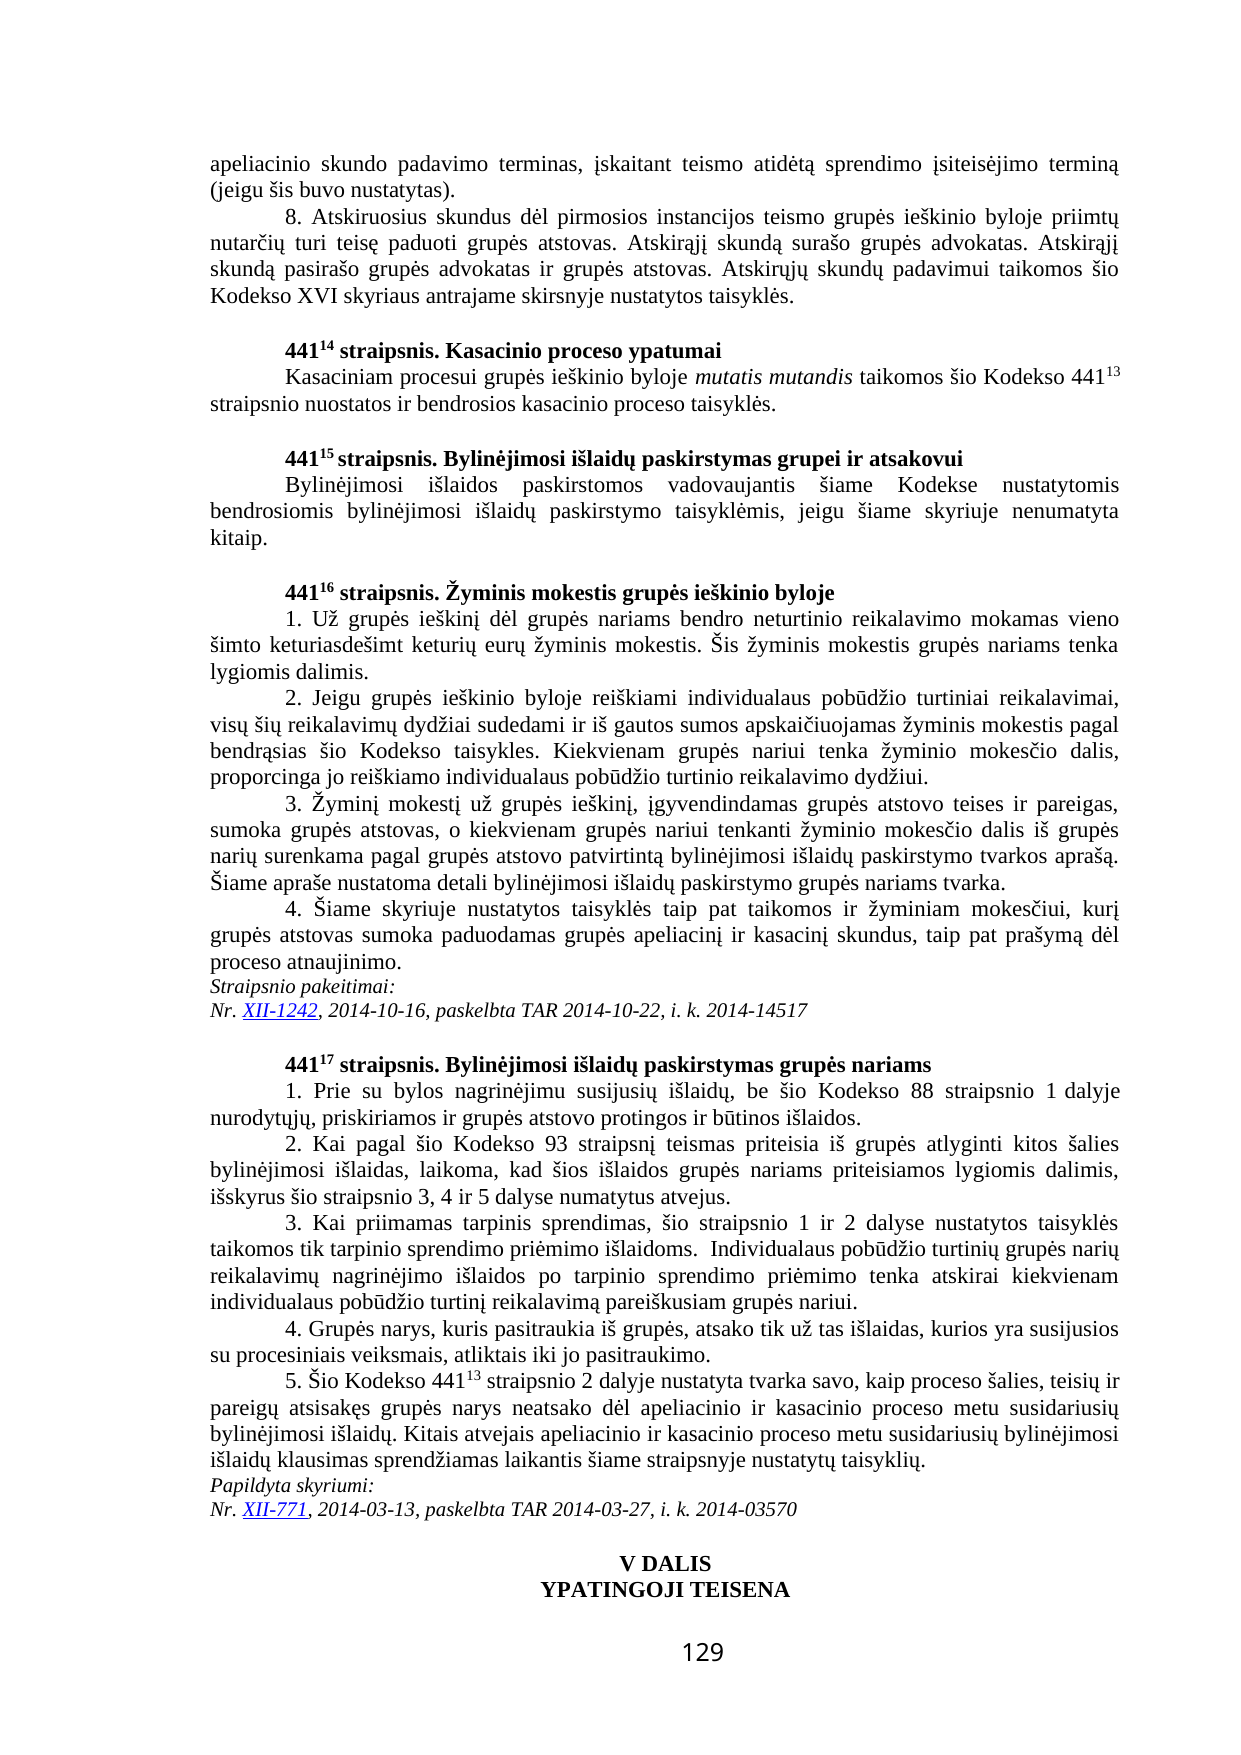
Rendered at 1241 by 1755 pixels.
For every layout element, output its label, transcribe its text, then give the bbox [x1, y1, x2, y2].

text Bylinėjimosi išlaidos paskirstomos vadovaujantis šiame Kodekse nustatytomis bendrosiomis bylinėjimosi išlaidų paskirstymo taisyklėmis, jeigu šiame skyriuje nenumatyta kitaip. [210, 471, 1120, 550]
text 44116 straipsnis. Žyminis mokestis grupės ieškinio byloje [210, 579, 1120, 605]
text apeliacinio skundo padavimo terminas, įskaitant teismo atidėtą sprendimo įsiteisėjimo terminą (jeigu šis buvo nustatytas). [210, 150, 1120, 203]
text Nr. XII-1242, 2014-10-16, paskelbta TAR 2014-10-22, i. k. 2014-14517 [210, 998, 1120, 1022]
text Kasaciniam procesui grupės ieškinio byloje mutatis mutandis taikomos šio Kodekso 44113 straipsnio nuostatos ir bendrosios kasacinio proceso taisyklės. [210, 363, 1120, 416]
text 4. Šiame skyriuje nustatytos taisyklės taip pat taikomos ir žyminiam mokesčiui, kurį grupės atstovas sumoka paduodamas grupės apeliacinį ir kasacinį skundus, taip pat prašymą dėl proceso atnaujinimo. [210, 895, 1120, 974]
text 2. Kai pagal šio Kodekso 93 straipsnį teismas priteisia iš grupės atlyginti kitos šalies bylinėjimosi išlaidas, laikoma, kad šios išlaidos grupės nariams priteisiamos lygiomis dalimis, išskyrus šio straipsnio 3, 4 ir 5 dalyse numatytus atvejus. [210, 1130, 1120, 1209]
text 8. Atskiruosius skundus dėl pirmosios instancijos teismo grupės ieškinio byloje priimtų nutarčių turi teisę paduoti grupės atstovas. Atskirąjį skundą surašo grupės advokatas. Atskirąjį skundą pasirašo grupės advokatas ir grupės atstovas. Atskirųjų skundų padavimui taikomos šio Kodekso XVI skyriaus antrajame skirsnyje nustatytos taisyklės. [210, 203, 1120, 308]
text 44117 straipsnis. Bylinėjimosi išlaidų paskirstymas grupės nariams [210, 1051, 1120, 1077]
text 44114 straipsnis. Kasacinio proceso ypatumai [210, 337, 1120, 363]
text 3. Kai priimamas tarpinis sprendimas, šio straipsnio 1 ir 2 dalyse nustatytos taisyklės taikomos tik tarpinio sprendimo priėmimo išlaidoms. Individualaus pobūdžio turtinių grupės narių reikalavimų nagrinėjimo išlaidos po tarpinio sprendimo priėmimo tenka atskirai kiekvienam individualaus pobūdžio turtinį reikalavimą pareiškusiam grupės nariui. [210, 1209, 1120, 1314]
text 3. Žyminį mokestį už grupės ieškinį, įgyvendindamas grupės atstovo teises ir pareigas, sumoka grupės atstovas, o kiekvienam grupės nariui tenkanti žyminio mokesčio dalis iš grupės narių surenkama pagal grupės atstovo patvirtintą bylinėjimosi išlaidų paskirstymo tvarkos aprašą. Šiame apraše nustatoma detali bylinėjimosi išlaidų paskirstymo grupės nariams tvarka. [210, 790, 1120, 895]
text V DALIS [210, 1549, 1120, 1576]
text Nr. XII-771, 2014-03-13, paskelbta TAR 2014-03-27, i. k. 2014-03570 [210, 1497, 1120, 1521]
text Papildyta skyriumi: [210, 1473, 1120, 1497]
text Ypatingoji teisena [210, 1576, 1120, 1602]
text 4. Grupės narys, kuris pasitraukia iš grupės, atsako tik už tas išlaidas, kurios yra susijusios su procesiniais veiksmais, atliktais iki jo pasitraukimo. [210, 1314, 1120, 1367]
text 44115 straipsnis. Bylinėjimosi išlaidų paskirstymas grupei ir atsakovui [210, 445, 1120, 471]
text 2. Jeigu grupės ieškinio byloje reiškiami individualaus pobūdžio turtiniai reikalavimai, visų šių reikalavimų dydžiai sudedami ir iš gautos sumos apskaičiuojamas žyminis mokestis pagal bendrąsias šio Kodekso taisykles. Kiekvienam grupės nariui tenka žyminio mokesčio dalis, proporcinga jo reiškiamo individualaus pobūdžio turtinio reikalavimo dydžiui. [210, 684, 1120, 790]
text 1. Už grupės ieškinį dėl grupės nariams bendro neturtinio reikalavimo mokamas vieno šimto keturiasdešimt keturių eurų žyminis mokestis. Šis žyminis mokestis grupės nariams tenka lygiomis dalimis. [210, 605, 1120, 684]
text 1. Prie su bylos nagrinėjimu susijusių išlaidų, be šio Kodekso 88 straipsnio 1 dalyje nurodytųjų, priskiriamos ir grupės atstovo protingos ir būtinos išlaidos. [210, 1077, 1120, 1130]
text Straipsnio pakeitimai: [210, 974, 1120, 998]
text 5. Šio Kodekso 44113 straipsnio 2 dalyje nustatyta tvarka savo, kaip proceso šalies, teisių ir pareigų atsisakęs grupės narys neatsako dėl apeliacinio ir kasacinio proceso metu susidariusių bylinėjimosi išlaidų. Kitais atvejais apeliacinio ir kasacinio proceso metu susidariusių bylinėjimosi išlaidų klausimas sprendžiamas laikantis šiame straipsnyje nustatytų taisyklių. [210, 1367, 1120, 1473]
